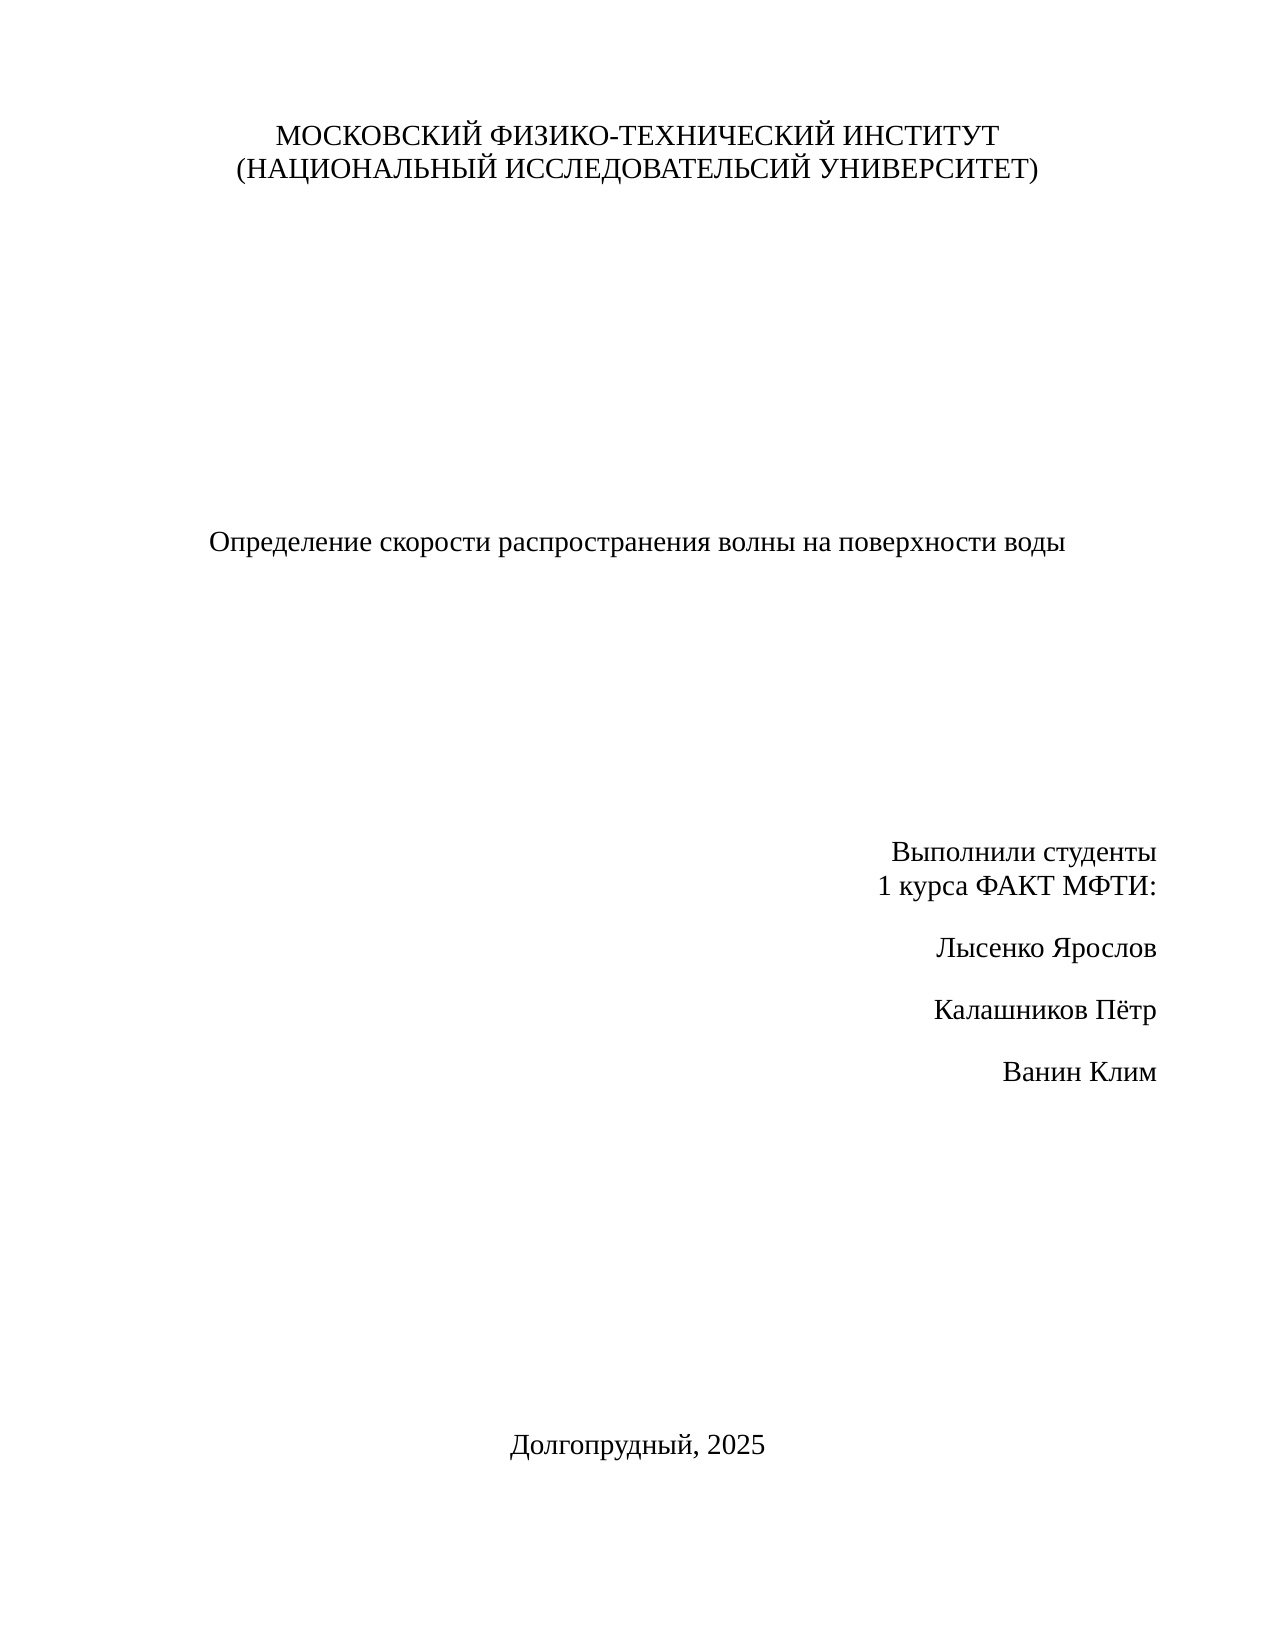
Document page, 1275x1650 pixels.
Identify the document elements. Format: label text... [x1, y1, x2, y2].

text Долгопрудный, 2025 [118, 1427, 1157, 1460]
text МОСКОВСКИЙ ФИЗИКО-ТЕХНИЧЕСКИЙ ИНСТИТУТ (НАЦИОНАЛЬНЫЙ ИССЛЕДОВАТЕЛЬСИЙ УНИВЕРСИТЕТ) [118, 118, 1157, 185]
text Лысенко Ярослов [118, 930, 1157, 964]
text Определение скорости распространения волны на поверхности воды [118, 524, 1157, 558]
text Калашников Пётр [118, 992, 1157, 1026]
text Ванин Клим [118, 1054, 1157, 1088]
text Выполнили студенты 1 курса ФАКТ МФТИ: [118, 834, 1157, 902]
